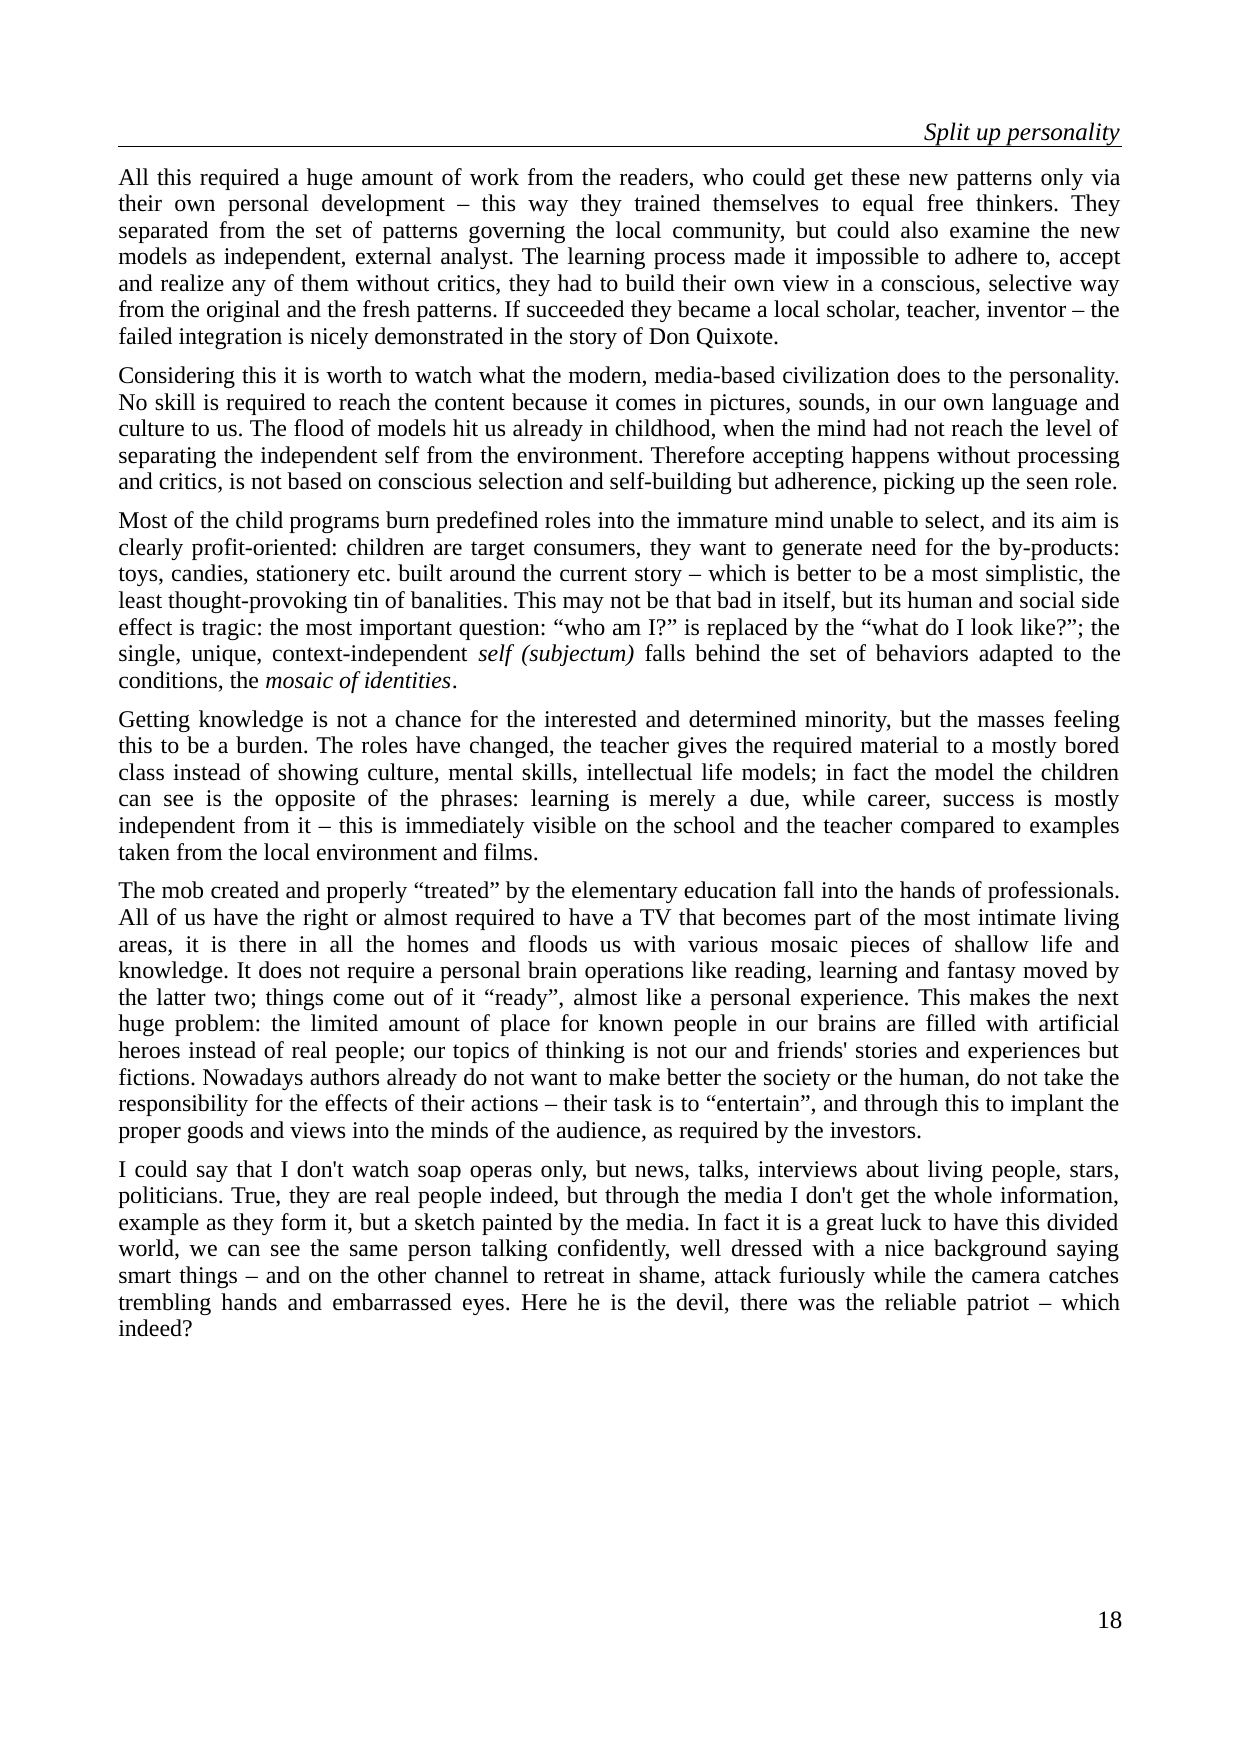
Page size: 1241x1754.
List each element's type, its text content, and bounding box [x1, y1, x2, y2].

text I could say that I don't watch soap operas only, but news, talks, interviews about living people, stars, politicians. True, they are real people indeed, but through the media I don't get the whole information, example as they form it, but a sketch painted by the media. In fact it is a great luck to have this divided world, we can see the same person talking confidently, well dressed with a nice background saying smart things – and on the other channel to retreat in shame, attack furiously while the camera catches trembling hands and embarrassed eyes. Here he is the devil, there was the reliable patriot – which indeed? [118, 1156, 1122, 1342]
text Most of the child programs burn predefined roles into the immature mind unable to select, and its aim is clearly profit-oriented: children are target consumers, they want to generate need for the by-products: toys, candies, stationery etc. built around the current story – which is better to be a most simplistic, the least thought-provoking tin of banalities. This may not be that bad in itself, but its human and social side effect is tragic: the most important question: “who am I?” is replaced by the “what do I look like?”; the single, unique, context-independent self (subjectum) falls behind the set of behaviors adapted to the conditions, the mosaic of identities. [118, 507, 1122, 693]
text All this required a huge amount of work from the readers, who could get these new patterns only via their own personal development – this way they trained themselves to equal free thinkers. They separated from the set of patterns governing the local community, but could also examine the new models as independent, external analyst. The learning process made it impossible to adhere to, accept and realize any of them without critics, they had to build their own view in a conscious, selective way from the original and the fresh patterns. If succeeded they became a local scholar, teacher, inventor – the failed integration is nicely demonstrated in the story of Don Quixote. [118, 164, 1122, 349]
text Considering this it is worth to watch what the modern, media-based civilization does to the personality. No skill is required to reach the content because it comes in pictures, sounds, in our own language and culture to us. The flood of models hit us already in childhood, when the mind had not reach the level of separating the independent self from the environment. Therefore accepting happens without processing and critics, is not based on conscious selection and self-building but adherence, picking up the seen role. [118, 362, 1122, 495]
text The mob created and properly “treated” by the elementary education fall into the hands of professionals. All of us have the right or almost required to have a TV that becomes part of the most intimate living areas, it is there in all the homes and floods us with various mosaic pieces of shallow life and knowledge. It does not require a personal brain operations like reading, learning and fantasy moved by the latter two; things come out of it “ready”, almost like a personal experience. This makes the next huge problem: the limited amount of place for known people in our brains are filled with artificial heroes instead of real people; our topics of thinking is not our and friends' stories and experiences but fictions. Nowadays authors already do not want to make better the society or the human, do not take the responsibility for the effects of their actions – their task is to “entertain”, and through this to implant the proper goods and views into the minds of the audience, as required by the investors. [118, 878, 1122, 1143]
text Getting knowledge is not a chance for the interested and determined minority, but the masses feeling this to be a burden. The roles have changed, the teacher gives the required material to a mostly bored class instead of showing culture, mental skills, intellectual life models; in fact the model the children can see is the opposite of the phrases: learning is merely a due, while career, success is mostly independent from it – this is immediately visible on the school and the teacher compared to examples taken from the local environment and films. [118, 706, 1122, 865]
